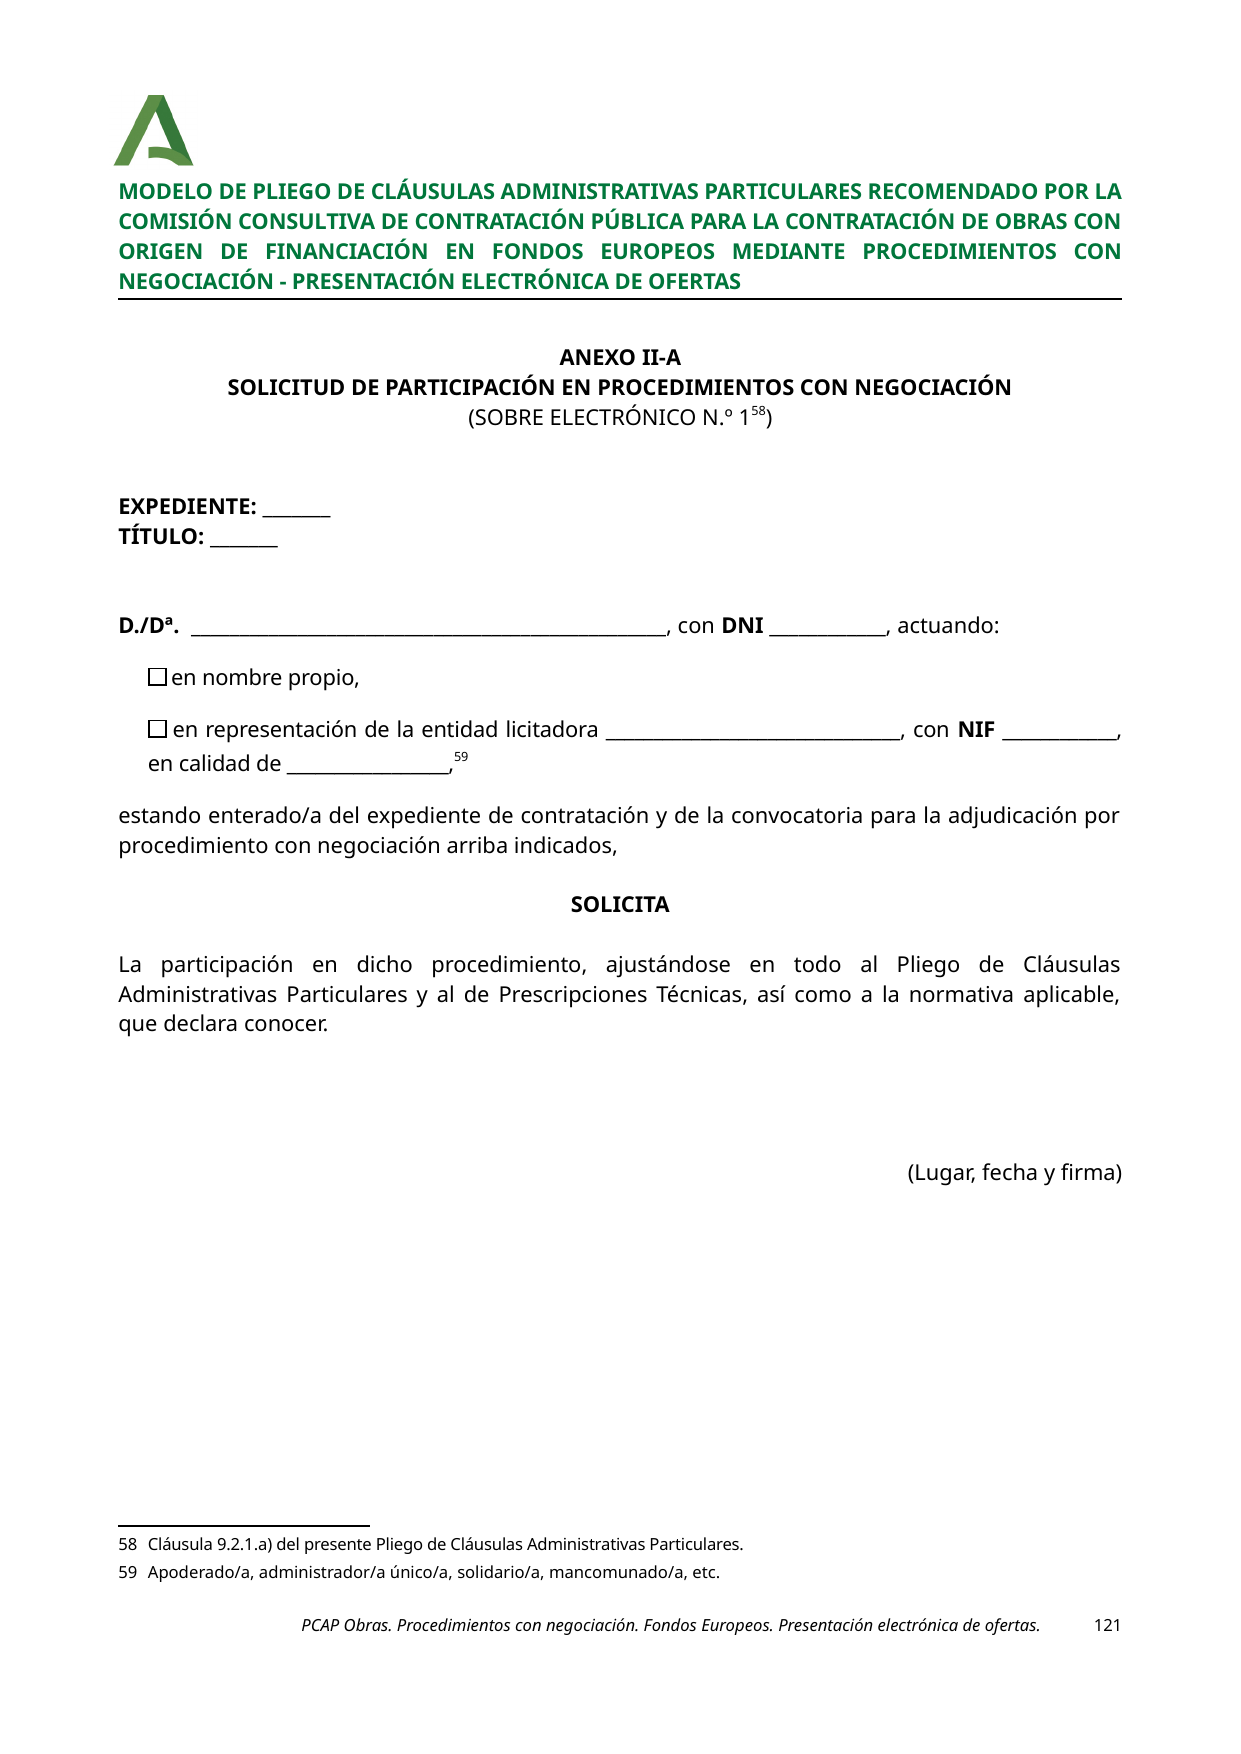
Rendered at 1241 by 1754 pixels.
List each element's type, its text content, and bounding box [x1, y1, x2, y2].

text Cláusula 9.2.1.a) del presente Pliego de Cláusulas Administrativas Particulares. [118, 1532, 1122, 1555]
text estando enterado/a del expediente de contratación y de la convocatoria para la adjudicación por procedimiento con negociación arriba indicados, [118, 800, 1122, 859]
text SOLICITA [118, 889, 1122, 919]
text D./Dª. _________________________________________________, con DNI ____________, actuando: [118, 610, 1122, 640]
text Apoderado/a, administrador/a único/a, solidario/a, mancomunado/a, etc. [118, 1561, 1122, 1584]
text TÍTULO: _______ [118, 521, 1122, 551]
text SOLICITUD DE PARTICIPACIÓN EN PROCEDIMIENTOS CON NEGOCIACIÓN [118, 372, 1122, 402]
text (Lugar, fecha y firma) [118, 1157, 1122, 1187]
text (SOBRE ELECTRÓNICO N.º 1) [118, 402, 1122, 431]
picture [109, 90, 198, 170]
text ANEXO II-A [118, 342, 1122, 372]
text La participación en dicho procedimiento, ajustándose en todo al Pliego de Cláusulas Administrativas Particulares y al de Prescripciones Técnicas, así como a la normativa aplicable, que declara conocer. [118, 949, 1122, 1038]
text en representación de la entidad licitadora _______________________________, con NIF ____________, en calidad de _________________, [148, 714, 1122, 778]
text en nombre propio, [148, 662, 1122, 692]
text EXPEDIENTE: _______ [118, 491, 1122, 521]
text MODELO DE PLIEGO DE CLÁUSULAS ADMINISTRATIVAS PARTICULARES RECOMENDADO POR LA COMISIÓN CONSULTIVA DE CONTRATACIÓN PÚBLICA PARA LA CONTRATACIÓN DE OBRAS CON ORIGEN DE FINANCIACIÓN EN FONDOS EUROPEOS MEDIANTE PROCEDIMIENTOS CON NEGOCIACIÓN - PRESENTACIÓN ELECTRÓNICA DE OFERTAS [118, 176, 1122, 298]
